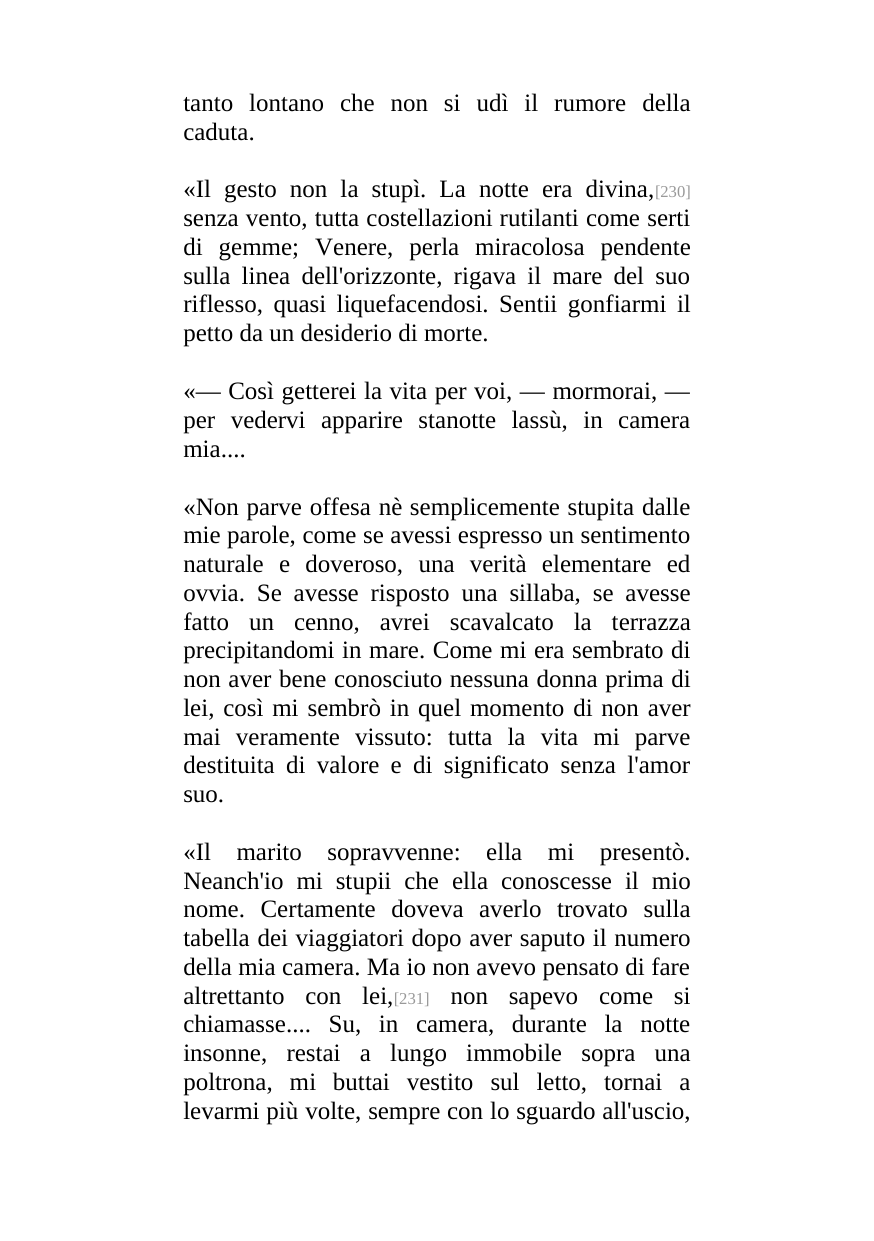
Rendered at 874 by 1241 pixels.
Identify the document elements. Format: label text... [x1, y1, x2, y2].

text «Non parve offesa nè semplicemente stupita dalle mie parole, come se avessi espresso un sentimento naturale e doveroso, una verità elementare ed ovvia. Se avesse risposto una sillaba, se avesse fatto un cenno, avrei scavalcato la terrazza precipitandomi in mare. Come mi era sembrato di non aver bene conosciuto nessuna donna prima di lei, così mi sembrò in quel momento di non aver mai veramente vissuto: tutta la vita mi parve destituita di valore e di significato senza l'amor suo. [183, 492, 691, 808]
text «Il gesto non la stupì. La notte era divina,[230] senza vento, tutta costellazioni rutilanti come serti di gemme; Venere, perla miracolosa pendente sulla linea dell'orizzonte, rigava il mare del suo riflesso, quasi liquefacendosi. Sentii gonfiarmi il petto da un desiderio di morte. [183, 174, 691, 347]
text tanto lontano che non si udì il rumore della caduta. [183, 88, 691, 145]
text «— Così getterei la vita per voi, — mormorai, — per vedervi apparire stanotte lassù, in camera mia.... [183, 376, 691, 462]
text «Il marito sopravvenne: ella mi presentò. Neanch'io mi stupii che ella conoscesse il mio nome. Certamente doveva averlo trovato sulla tabella dei viaggiatori dopo aver saputo il numero della mia camera. Ma io non avevo pensato di fare altrettanto con lei,[231] non sapevo come si chiamasse.... Su, in camera, durante la notte insonne, restai a lungo immobile sopra una poltrona, mi buttai vestito sul letto, tornai a levarmi più volte, sempre con lo sguardo all'uscio, [183, 837, 691, 1124]
